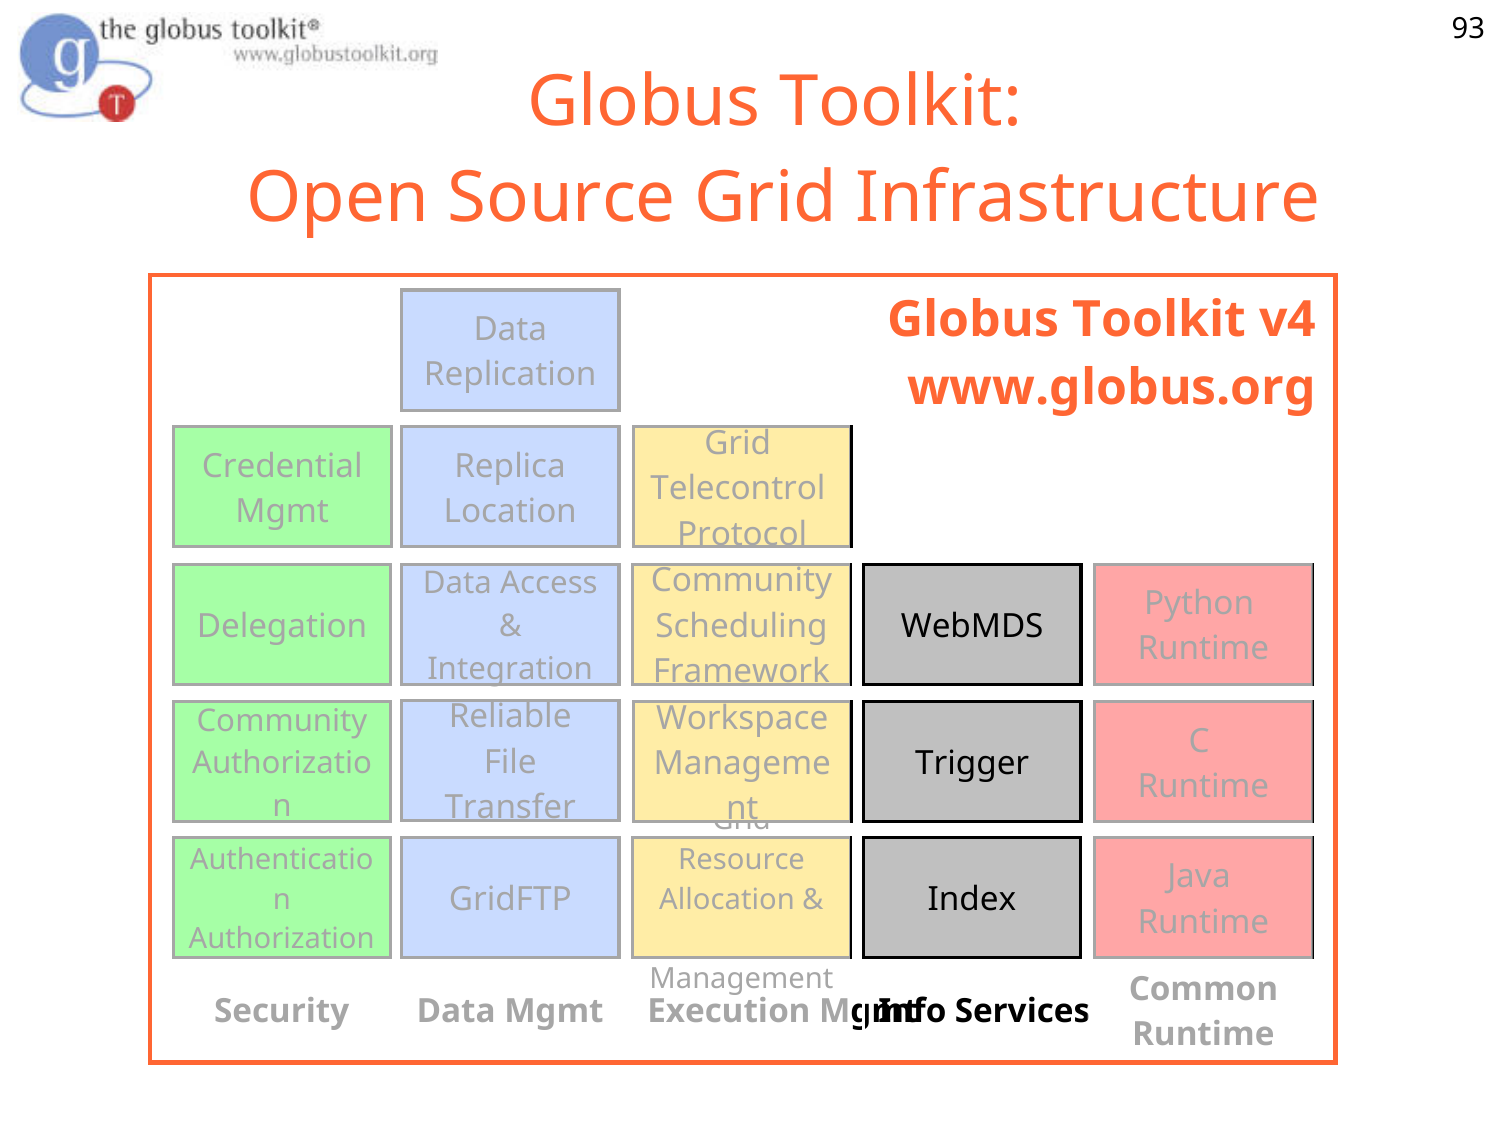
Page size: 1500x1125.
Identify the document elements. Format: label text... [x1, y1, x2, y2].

text_box Globus Toolkit v4 www.globus.org [814, 274, 1332, 427]
text_box Globus Toolkit: Open Source Grid Infrastructure [137, 125, 1413, 250]
text_box Trigger [863, 701, 1082, 822]
text_box Index [863, 837, 1081, 958]
text_box Info Services [863, 965, 1082, 1055]
text_box Common Runtime [1094, 1050, 1313, 1055]
text_box [162, 287, 850, 1051]
text_box [1087, 424, 1313, 1050]
text_box WebMDS [863, 564, 1082, 685]
picture [17, 12, 438, 122]
text_box Data Mgmt [401, 1051, 620, 1055]
text_box Security [173, 1051, 391, 1055]
text_box Execution Mgmt [632, 965, 851, 1055]
